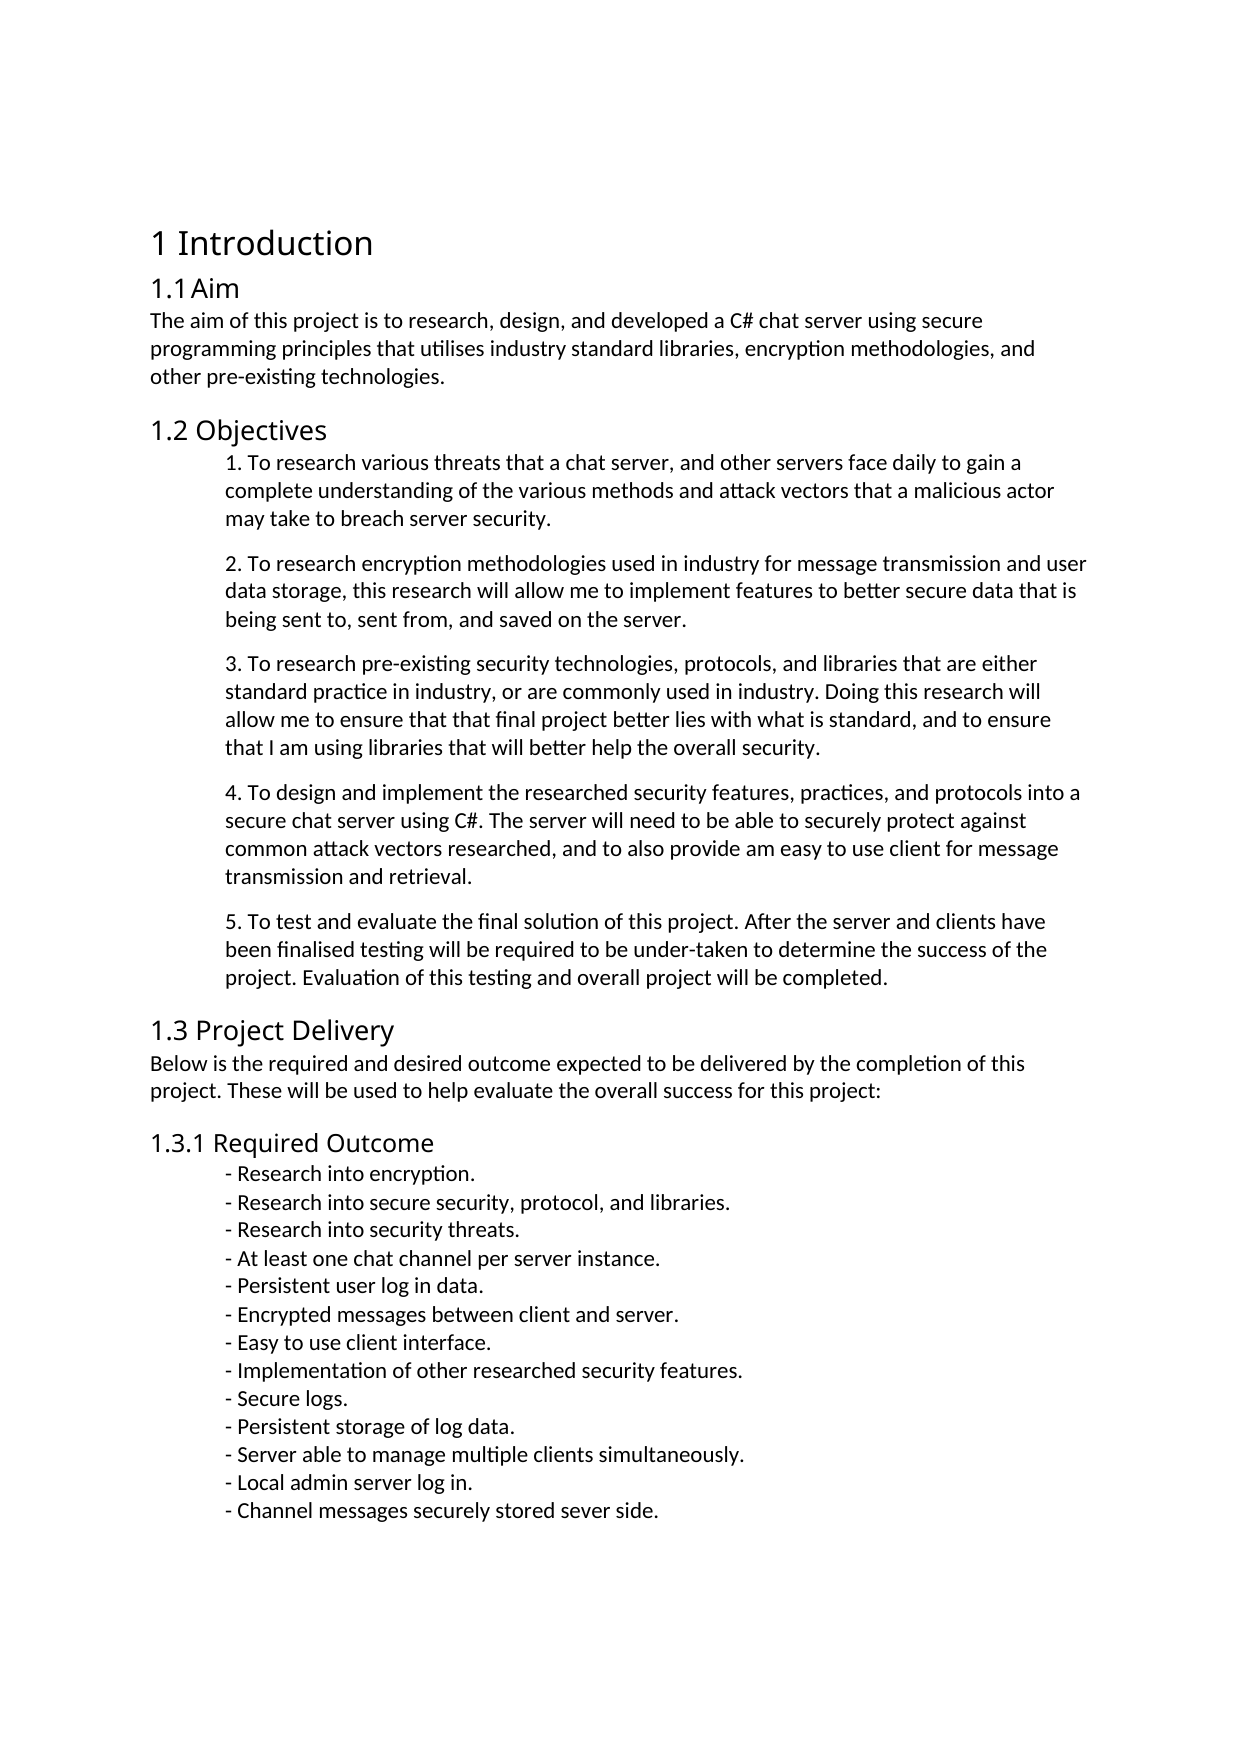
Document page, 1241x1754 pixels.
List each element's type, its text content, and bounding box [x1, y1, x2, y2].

text 3. To research pre-existing security technologies, protocols, and libraries that are either standard practice in industry, or are commonly used in industry. Doing this research will allow me to ensure that that final project better lies with what is standard, and to ensure that I am using libraries that will better help the overall security. [225, 649, 1090, 761]
list - At least one chat channel per server instance. [225, 1244, 1090, 1272]
subtitle 1.2 Objectives [150, 411, 1090, 448]
list - Persistent storage of log data. [225, 1412, 1090, 1440]
text 4. To design and implement the researched security features, practices, and protocols into a secure chat server using C#. The server will need to be able to securely protect against common attack vectors researched, and to also provide am easy to use client for message transmission and retrieval. [225, 778, 1090, 890]
list - Channel messages securely stored sever side. [225, 1496, 1090, 1524]
text The aim of this project is to research, design, and developed a C# chat server using secure programming principles that utilises industry standard libraries, encryption methodologies, and other pre-existing technologies. [150, 306, 1090, 390]
subtitle Aim [150, 269, 1090, 306]
list - Research into security threats. [225, 1216, 1090, 1244]
subtitle 1.3 Project Delivery [150, 1012, 1090, 1049]
text Below is the required and desired outcome expected to be delivered by the completion of this project. These will be used to help evaluate the overall success for this project: [150, 1049, 1090, 1105]
text 5. To test and evaluate the final solution of this project. After the server and clients have been finalised testing will be required to be under-taken to determine the success of the project. Evaluation of this testing and overall project will be completed. [225, 907, 1090, 991]
list - Secure logs. [225, 1384, 1090, 1412]
subtitle 1.3.1 Required Outcome [150, 1126, 1090, 1159]
list - Encrypted messages between client and server. [225, 1300, 1090, 1328]
list - Implementation of other researched security features. [225, 1356, 1090, 1384]
list - Server able to manage multiple clients simultaneously. [225, 1440, 1090, 1468]
list - Local admin server log in. [225, 1468, 1090, 1496]
text 2. To research encryption methodologies used in industry for message transmission and user data storage, this research will allow me to implement features to better secure data that is being sent to, sent from, and saved on the server. [225, 549, 1090, 633]
list - Research into secure security, protocol, and libraries. [225, 1188, 1090, 1216]
list - Easy to use client interface. [225, 1328, 1090, 1356]
list - Persistent user log in data. [225, 1272, 1090, 1300]
subtitle 1 Introduction [150, 220, 1090, 265]
text 1. To research various threats that a chat server, and other servers face daily to gain a complete understanding of the various methods and attack vectors that a malicious actor may take to breach server security. [225, 448, 1090, 532]
list - Research into encryption. [225, 1159, 1090, 1188]
